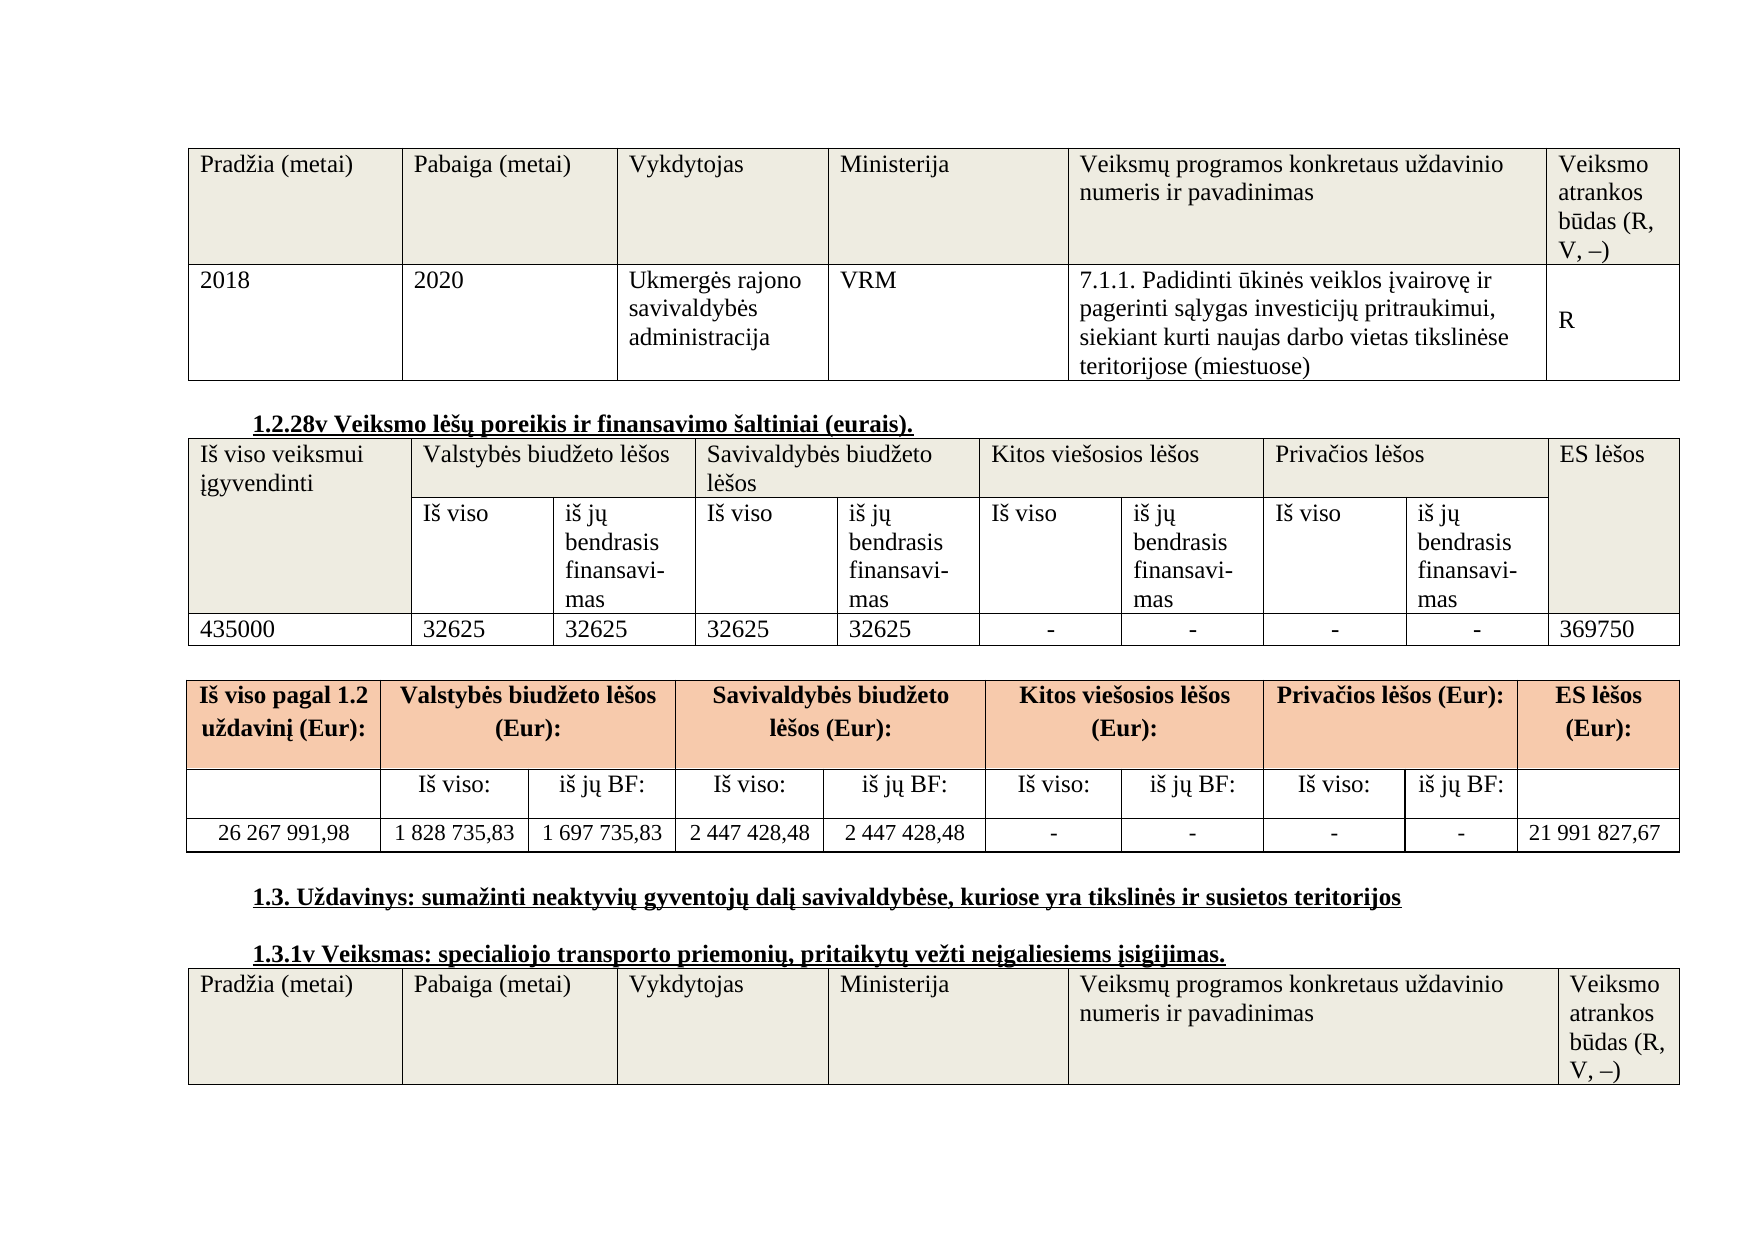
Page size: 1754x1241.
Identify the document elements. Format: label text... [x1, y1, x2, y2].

table_cell Ukmergės rajono savivaldybės administracija [618, 265, 828, 380]
table_cell 32625 [412, 614, 553, 645]
table_cell - [1122, 819, 1263, 851]
table_cell 32625 [554, 614, 695, 645]
table_cell Iš viso: [676, 770, 823, 818]
table_header Valstybės biudžeto lėšos [412, 439, 695, 497]
table_cell 21 991 827,67 [1518, 819, 1679, 851]
table_cell iš jų bendrasis finansavi- mas [838, 498, 979, 613]
table_cell 32625 [838, 614, 979, 645]
table_cell Iš viso [696, 498, 837, 613]
table_cell [187, 770, 380, 818]
table_cell Iš viso [412, 498, 553, 613]
table_header Pabaiga (metai) [403, 969, 617, 1084]
table_cell iš jų BF: [1122, 770, 1263, 818]
table_header Savivaldybės biudžeto lėšos (Eur): [676, 681, 985, 768]
table_header Veiksmų programos konkretaus uždavinio numeris ir pavadinimas [1069, 149, 1546, 264]
text 1.3. Uždavinys: sumažinti neaktyvių gyventojų dalį savivaldybėse, kuriose yra tikslinės ir susietos teritorijos [177, 882, 1665, 911]
table_header Pradžia (metai) [189, 149, 402, 264]
table_header Iš viso pagal 1.2 uždavinį (Eur): [187, 681, 380, 768]
table_header Pabaiga (metai) [403, 149, 617, 264]
table_cell - [986, 819, 1121, 851]
table_cell R [1547, 265, 1679, 380]
table_cell 369750 [1549, 614, 1679, 645]
table_header Iš viso veiksmui įgyvendinti [189, 439, 411, 613]
table_header ES lėšos [1549, 439, 1679, 613]
table_cell 2 447 428,48 [676, 819, 823, 851]
table_header Valstybės biudžeto lėšos (Eur): [381, 681, 675, 768]
table_cell 1 828 735,83 [381, 819, 528, 851]
text 1.3.1v Veiksmas: specialiojo transporto priemonių, pritaikytų vežti neįgaliesiems įsigijimas. [177, 939, 1665, 968]
table_cell 2 447 428,48 [824, 819, 985, 851]
table_header Kitos viešosios lėšos (Eur): [986, 681, 1263, 768]
table_header Vykdytojas [618, 149, 828, 264]
table_cell Iš viso: [381, 770, 528, 818]
table_cell 2020 [403, 265, 617, 380]
table_cell - [1406, 819, 1517, 851]
table_header Kitos viešosios lėšos [980, 439, 1263, 497]
table_cell Iš viso [980, 498, 1121, 613]
table_header Privačios lėšos (Eur): [1264, 681, 1517, 768]
table_cell 7.1.1. Padidinti ūkinės veiklos įvairovę ir pagerinti sąlygas investicijų pritraukimui, siekiant kurti naujas darbo vietas tikslinėse teritorijose (miestuose) [1069, 265, 1546, 380]
table_cell Iš viso: [986, 770, 1121, 818]
table_cell 2018 [189, 265, 402, 380]
table_header Veiksmų programos konkretaus uždavinio numeris ir pavadinimas [1069, 969, 1558, 1084]
table_cell iš jų bendrasis finansavi- mas [1122, 498, 1263, 613]
table_cell Iš viso [1264, 498, 1406, 613]
table_header Vykdytojas [618, 969, 828, 1084]
table_cell 26 267 991,98 [187, 819, 380, 851]
table_header Privačios lėšos [1264, 439, 1548, 497]
table_cell VRM [829, 265, 1068, 380]
table_header Savivaldybės biudžeto lėšos [696, 439, 979, 497]
table_cell [1518, 770, 1679, 818]
table_header Ministerija [829, 969, 1068, 1084]
table_cell iš jų BF: [824, 770, 985, 818]
table_cell iš jų BF: [1406, 770, 1517, 818]
table_header Ministerija [829, 149, 1068, 264]
table_cell 32625 [696, 614, 837, 645]
table_cell - [980, 614, 1121, 645]
table_cell 1 697 735,83 [529, 819, 675, 851]
table_cell - [1264, 614, 1406, 645]
table_header Veiksmo atrankos būdas (R, V, –) [1547, 149, 1679, 264]
table_cell iš jų BF: [529, 770, 675, 818]
table_header Pradžia (metai) [189, 969, 402, 1084]
table_cell iš jų bendrasis finansavi- mas [1407, 498, 1548, 613]
table_header ES lėšos (Eur): [1518, 681, 1679, 768]
table_cell - [1122, 614, 1263, 645]
table_cell Iš viso: [1264, 770, 1404, 818]
table_cell - [1407, 614, 1548, 645]
table_cell 435000 [189, 614, 411, 645]
table_cell - [1264, 819, 1404, 851]
table_header Veiksmo atrankos būdas (R, V, –) [1559, 969, 1679, 1084]
table_cell iš jų bendrasis finansavi- mas [554, 498, 695, 613]
text 1.2.28v Veiksmo lėšų poreikis ir finansavimo šaltiniai (eurais). [177, 409, 1665, 438]
